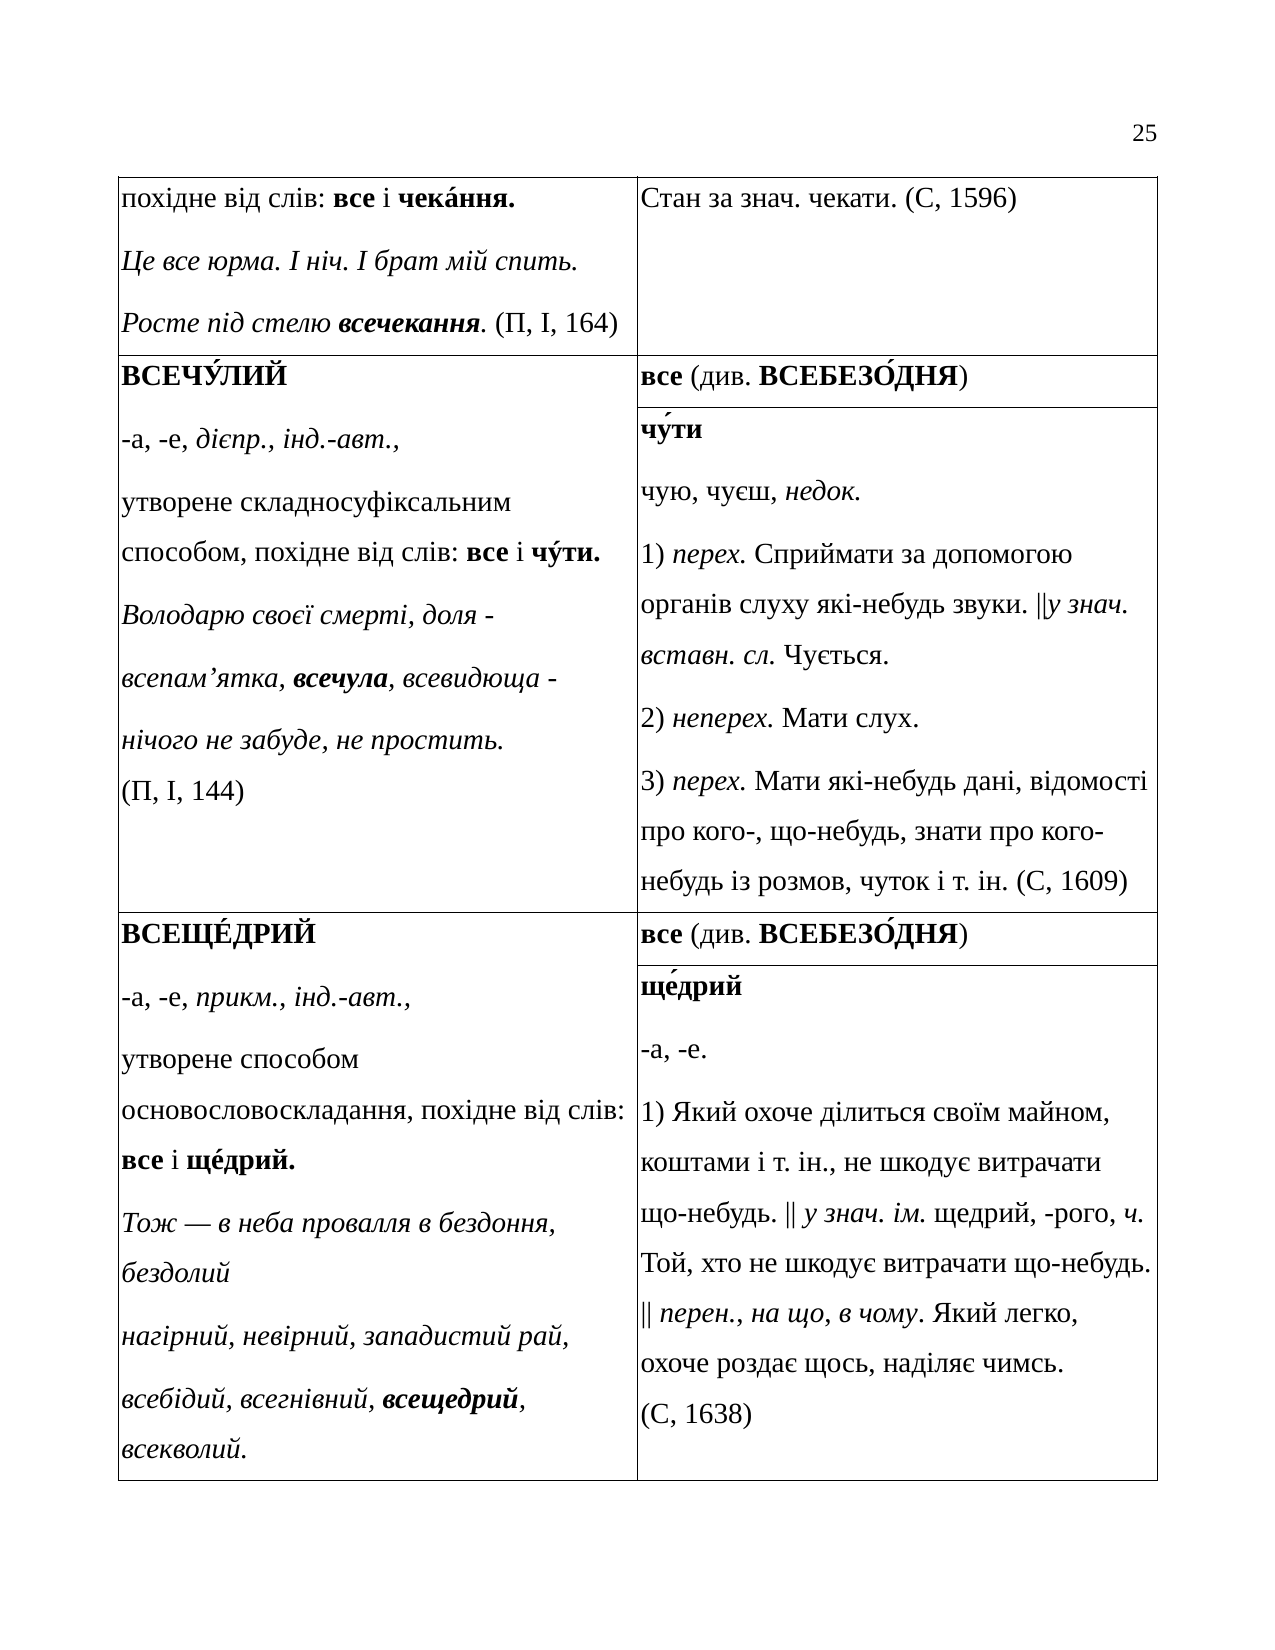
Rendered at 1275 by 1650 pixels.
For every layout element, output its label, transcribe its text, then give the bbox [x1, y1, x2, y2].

table_cell ВСЕЩÉДРИЙ -а, -е, прикм., інд.-авт., утворене способом основословоскладання, похідне від слів: все і щéдрий. Тож — в неба провалля в бездоння, бездолий нагірний, невірний, западистий рай, всебідий, всегнівний, всещедрий, всекволий. [119, 913, 637, 1480]
table_cell похідне від слів: все і чекáння. Це все юрма. І ніч. І брат мій спить. Росте під стелю всечекання. (П, І, 164) [119, 178, 637, 354]
table_cell ще́дрий -а, -е. 1) Який охоче ділиться своїм майном, коштами і т. ін., не шкодує витрачати що-небудь. || у знач. ім. щедрий, -рого, ч. Той, хто не шкодує витрачати що-небудь. || перен., на що, в чому. Який легко, охоче роздає щось, наділяє чимсь. (С, 1638) [638, 966, 1157, 1480]
table_cell все (див. ВСЕБЕЗО́ДНЯ) [638, 913, 1157, 965]
table_cell ВСЕЧУ́́ЛИЙ -а, -е, дієпр., інд.-авт., утворене складносуфіксальним способом, похідне від слів: все і чýти. Володарю своєї смерті, доля - всепам’ятка, всечула, всевидюща - нічого не забуде, не простить. (П, І, 144) [119, 356, 637, 912]
table_cell все (див. ВСЕБЕЗО́ДНЯ) [638, 356, 1157, 407]
table_cell Стан за знач. чекати. (С, 1596) [638, 178, 1157, 354]
table_cell чу́ти чую, чуєш, недок. 1) перех. Сприймати за допомогою органів слуху які-небудь звуки. ||у знач. вставн. сл. Чується. 2) неперех. Мати слух. 3) перех. Мати які-небудь дані, відомості про кого-, що-небудь, знати про кого-небудь із розмов, чуток і т. ін. (С, 1609) [638, 408, 1157, 912]
